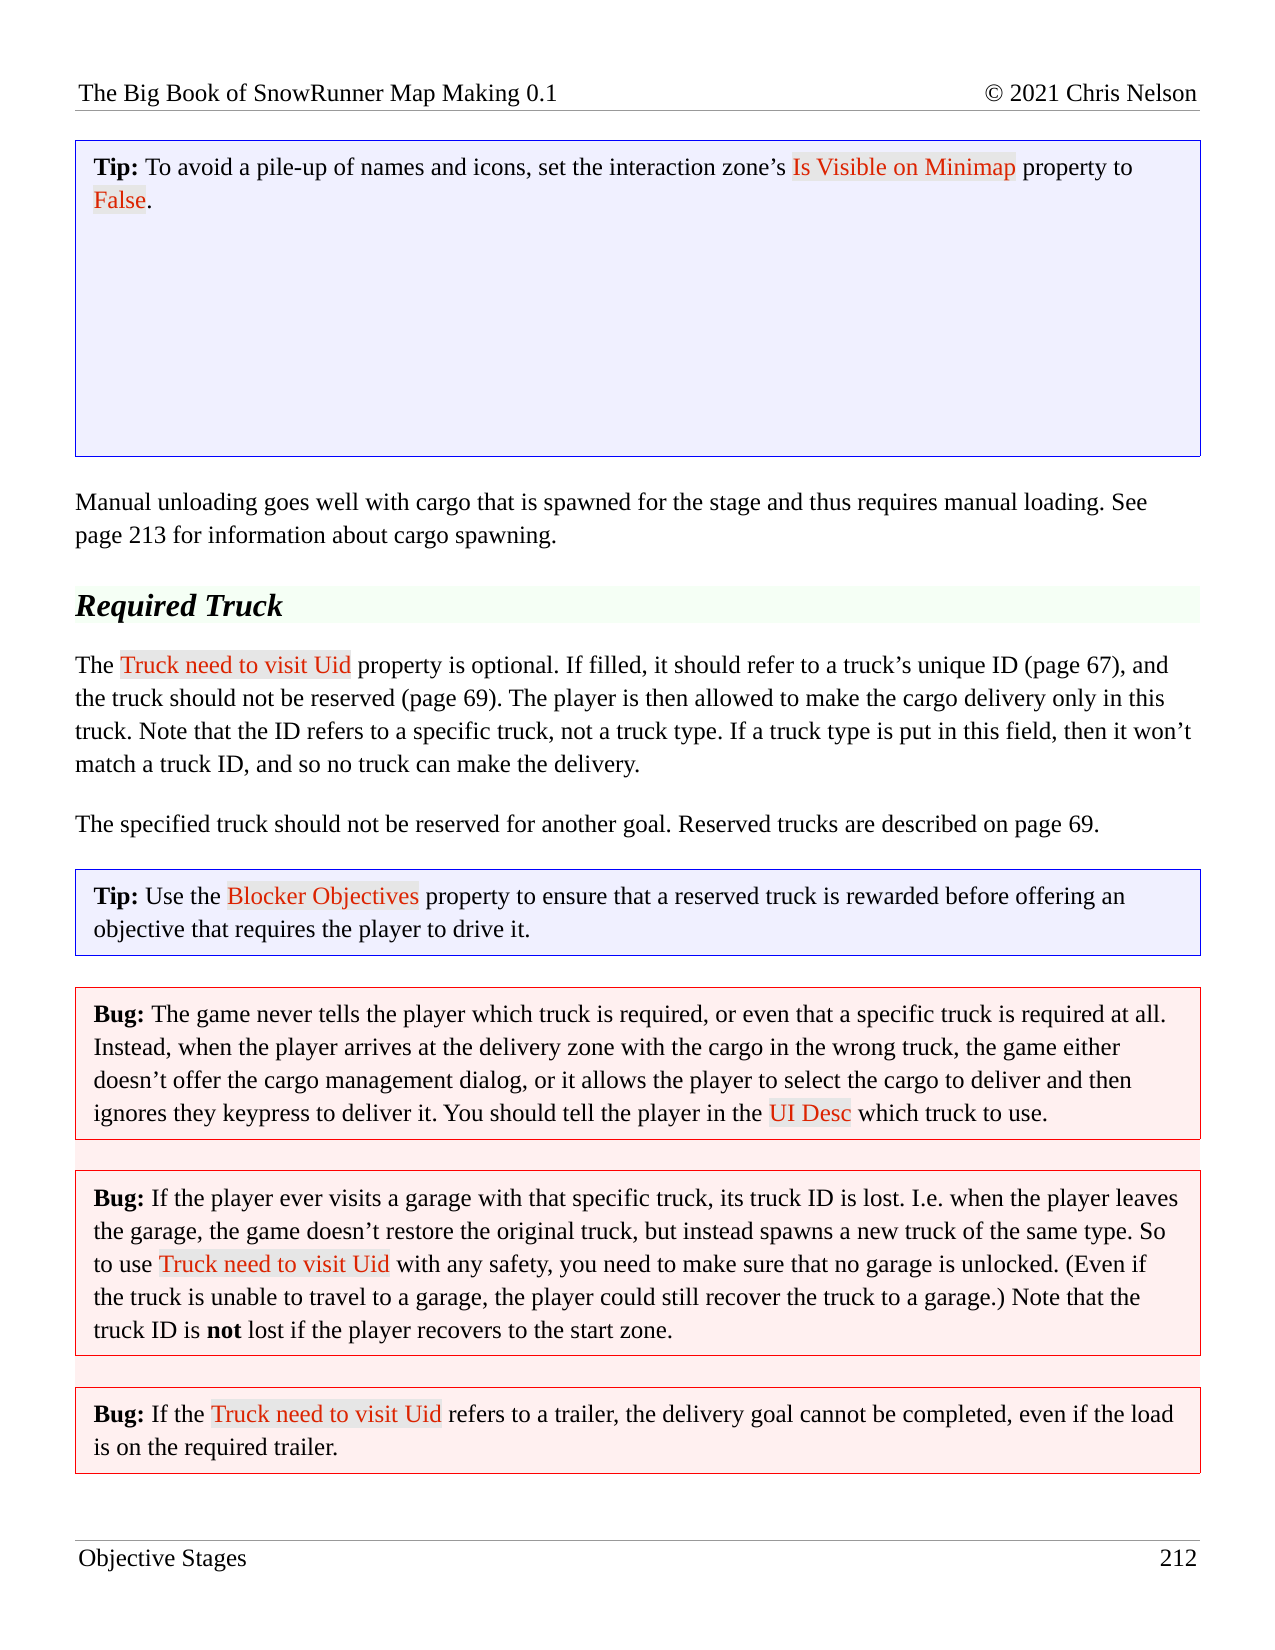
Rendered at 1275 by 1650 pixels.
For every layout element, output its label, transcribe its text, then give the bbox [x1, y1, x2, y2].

list Use the Blocker Objectives property to ensure that a reserved truck is rewarded before offering an objective that requires the player to drive it. [76, 870, 1200, 955]
text The specified truck should not be reserved for another goal. Reserved trucks are described on page 69. [75, 809, 1200, 838]
list The game never tells the player which truck is required, or even that a specific truck is required at all. Instead, when the player arrives at the delivery zone with the cargo in the wrong truck, the game either doesn’t offer the cargo management dialog, or it allows the player to select the cargo to deliver and then ignores they keypress to deliver it. You should tell the player in the UI Desc which truck to use. [76, 988, 1200, 1139]
list If the Truck need to visit Uid refers to a trailer, the delivery goal cannot be completed, even if the load is on the required trailer. [76, 1388, 1200, 1473]
text Manual unloading goes well with cargo that is spawned for the stage and thus requires manual loading. See page 213 for information about cargo spawning. [75, 487, 1200, 549]
text The Truck need to visit Uid property is optional. If filled, it should refer to a truck’s unique ID (page 67), and the truck should not be reserved (page 69). The player is then allowed to make the cargo delivery only in this truck. Note that the ID refers to a specific truck, not a truck type. If a truck type is put in this field, then it won’t match a truck ID, and so no truck can make the delivery. [75, 650, 1200, 778]
list To avoid a pile-up of names and icons, set the interaction zone’s Is Visible on Minimap property to False. [76, 141, 1200, 214]
list If the player ever visits a garage with that specific truck, its truck ID is lost. I.e. when the player leaves the garage, the game doesn’t restore the original truck, but instead spawns a new truck of the same type. So to use Truck need to visit Uid with any safety, you need to make sure that no garage is unlocked. (Even if the truck is unable to travel to a garage, the player could still recover the truck to a garage.) Note that the truck ID is not lost if the player recovers to the start zone. [76, 1171, 1200, 1355]
subtitle Required Truck [75, 586, 1200, 623]
